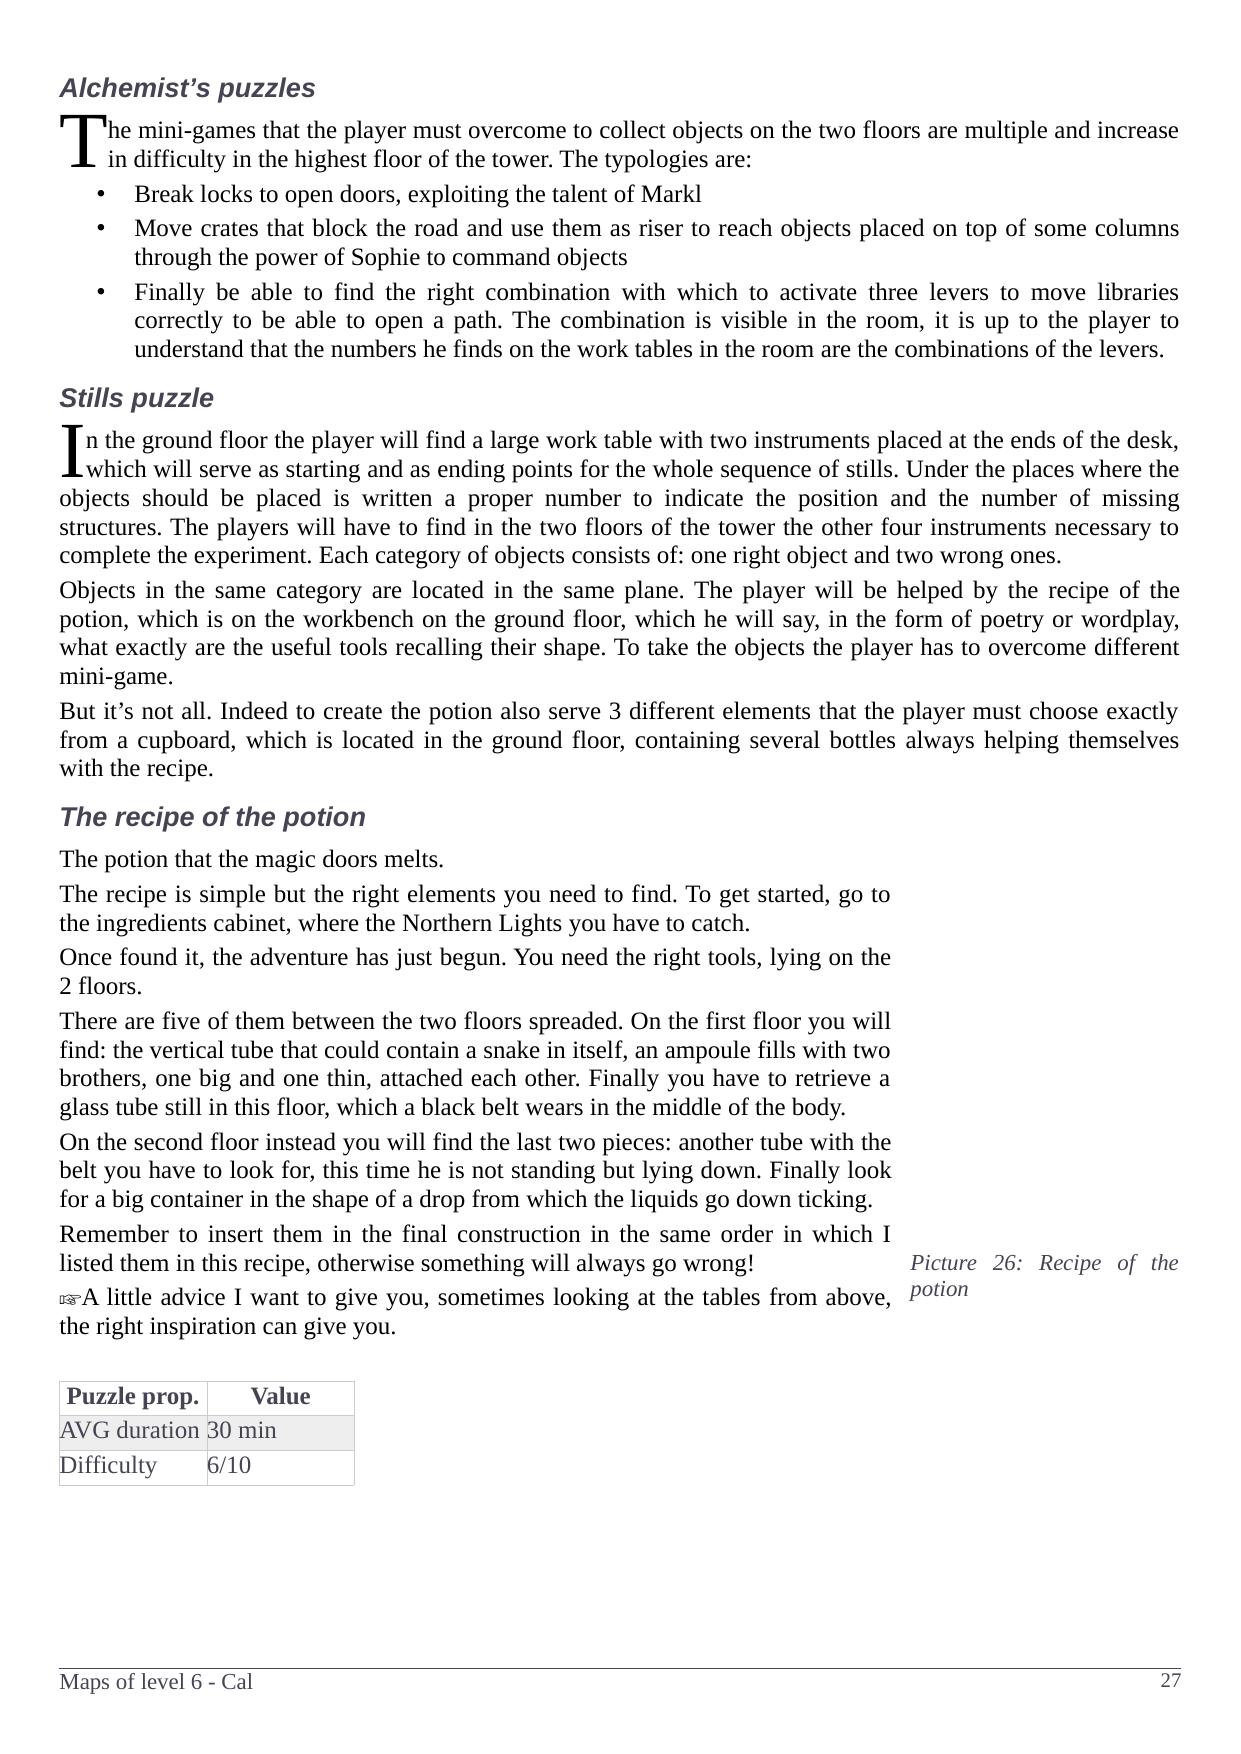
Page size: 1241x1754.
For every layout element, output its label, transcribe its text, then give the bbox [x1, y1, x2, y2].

table_header Value [208, 1382, 354, 1415]
subtitle The recipe of the potion [59, 788, 1181, 1302]
text The potion that the magic doors melts. [59, 844, 892, 873]
text The mini-games that the player must overcome to collect objects on the two floors are multiple and increase in difficulty in the highest floor of the tower. The typologies are: [59, 115, 1181, 173]
text Objects in the same category are located in the same plane. The player will be helped by the recipe of the potion, which is on the workbench on the ground floor, which he will say, in the form of poetry or wordplay, what exactly are the useful tools recalling their shape. To take the objects the player has to overcome different mini-game. [59, 575, 1181, 690]
text But it’s not all. Indeed to create the potion also serve 3 different elements that the player must choose exactly from a cupboard, which is located in the ground floor, containing several bottles always helping themselves with the recipe. [59, 696, 1181, 782]
text The recipe is simple but the right elements you need to find. To get started, go to the ingredients cabinet, where the Northern Lights you have to catch. [59, 879, 892, 937]
text Remember to insert them in the final construction in the same order in which I listed them in this recipe, otherwise something will always go wrong! [59, 1219, 892, 1277]
text On the second floor instead you will find the last two pieces: another tube with the belt you have to look for, this time he is not standing but lying down. Finally look for a big container in the shape of a drop from which the liquids go down ticking. [59, 1127, 892, 1213]
table_header Puzzle prop. [60, 1382, 207, 1415]
text There are five of them between the two floors spreaded. On the first floor you will find: the vertical tube that could contain a snake in itself, an ampoule fills with two brothers, one big and one thin, attached each other. Finally you have to retrieve a glass tube still in this floor, which a black belt wears in the middle of the body. [59, 1006, 892, 1121]
list Finally be able to find the right combination with which to activate three levers to move libraries correctly to be able to open a path. The combination is visible in the room, it is up to the player to understand that the numbers he finds on the work tables in the room are the combinations of the levers. [97, 277, 1181, 363]
table_cell AVG duration [60, 1416, 207, 1450]
text ☞A little advice I want to give you, sometimes looking at the tables from above, the right inspiration can give you. [59, 1282, 1181, 1340]
text Picture 26: Recipe of the potion [910, 801, 1181, 1302]
list Move crates that block the road and use them as riser to reach objects placed on top of some columns through the power of Sophie to command objects [97, 213, 1181, 271]
text In the ground floor the player will find a large work table with two instruments placed at the ends of the desk, which will serve as starting and as ending points for the whole sequence of stills. Under the places where the objects should be placed is written a proper number to indicate the position and the number of missing structures. The players will have to find in the two floors of the tower the other four instruments necessary to complete the experiment. Each category of objects consists of: one right object and two wrong ones. [59, 425, 1181, 569]
table_cell Difficulty [60, 1451, 207, 1485]
table_cell 6/10 [208, 1451, 354, 1485]
subtitle Stills puzzle [59, 382, 1181, 413]
text Once found it, the adventure has just begun. You need the right tools, lying on the 2 floors. [59, 942, 892, 1000]
list Break locks to open doors, exploiting the talent of Markl [97, 179, 1181, 207]
subtitle Alchemist’s puzzles [59, 72, 1181, 103]
table_cell 30 min [208, 1416, 354, 1450]
